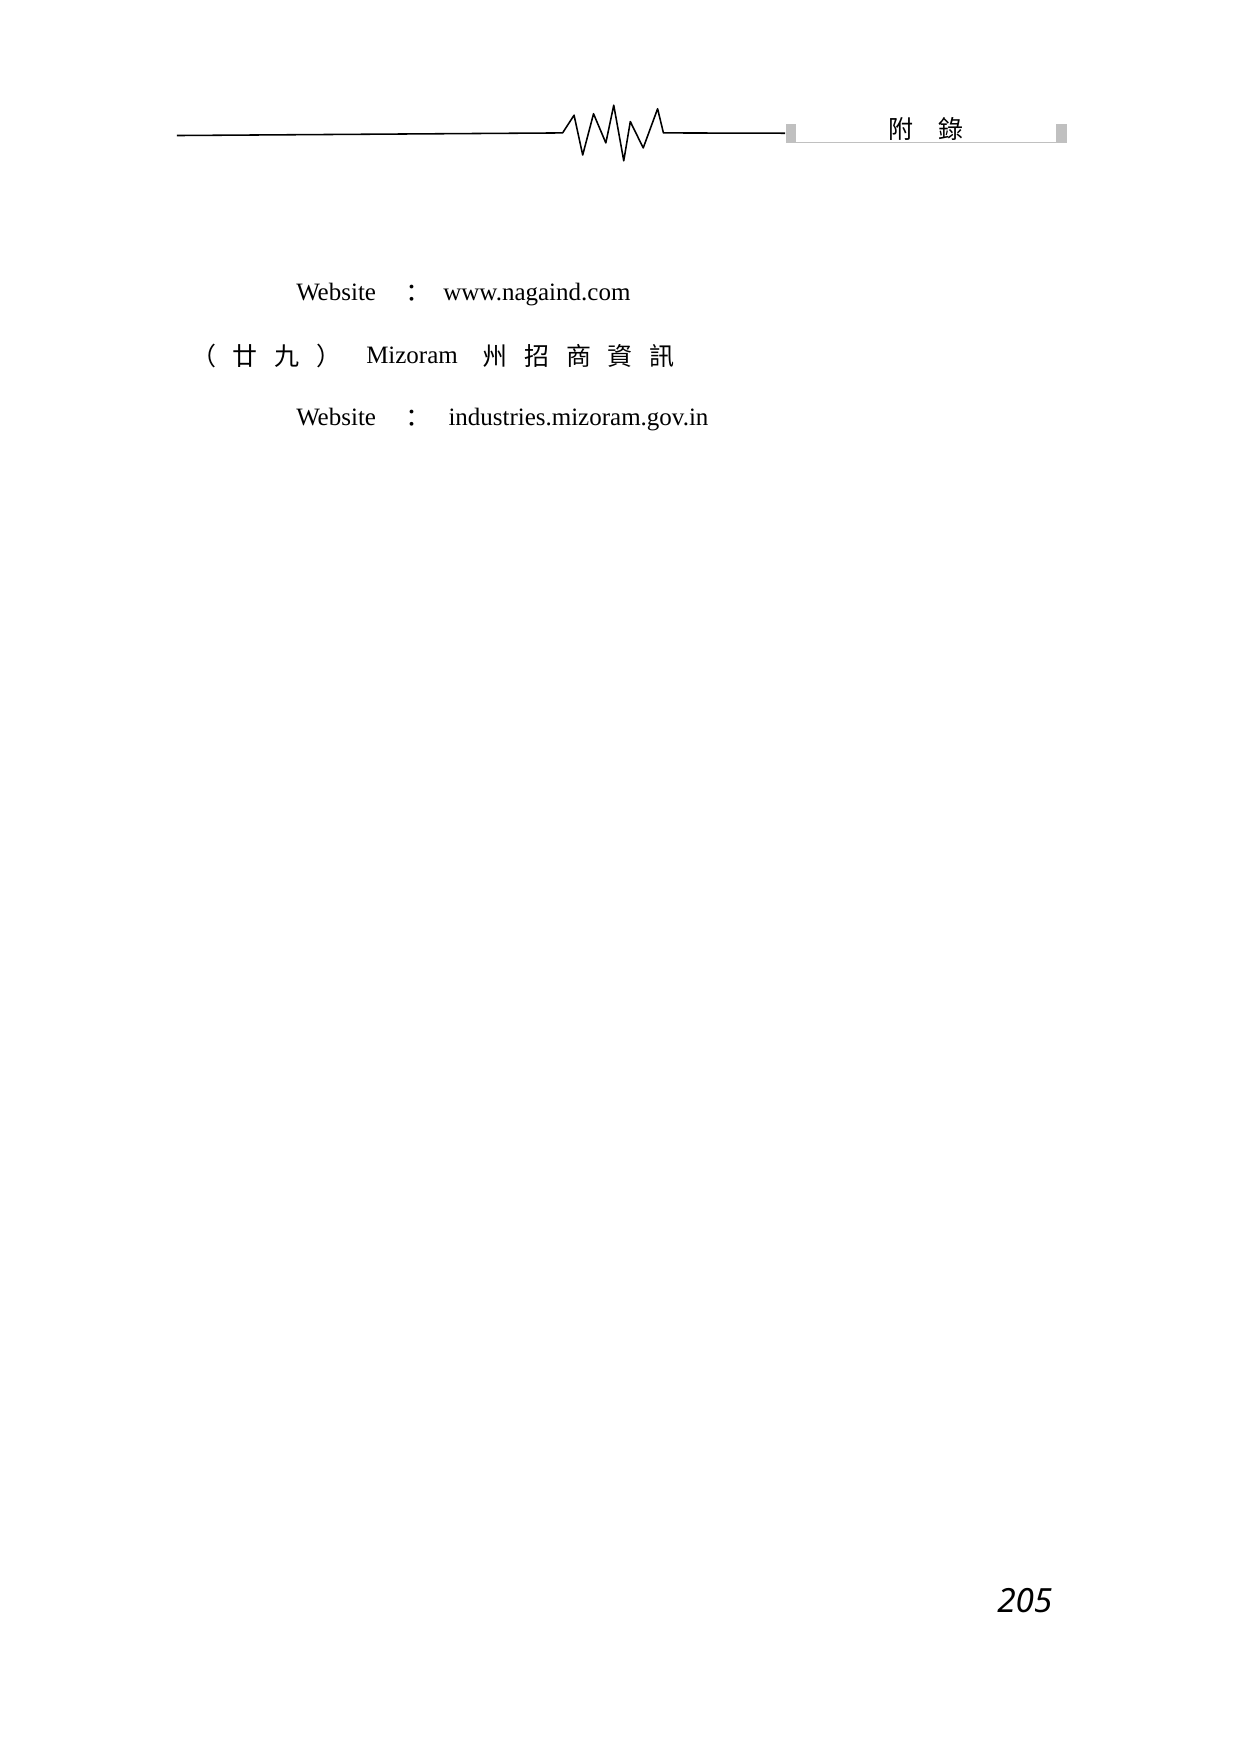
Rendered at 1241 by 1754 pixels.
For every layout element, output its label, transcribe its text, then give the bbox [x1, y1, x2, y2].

text Website：www.nagaind.com [183, 250, 1058, 313]
text Website：industries.mizoram.gov.in [183, 375, 1058, 438]
text （廿九）Mizoram州招商資訊 [183, 313, 1058, 375]
